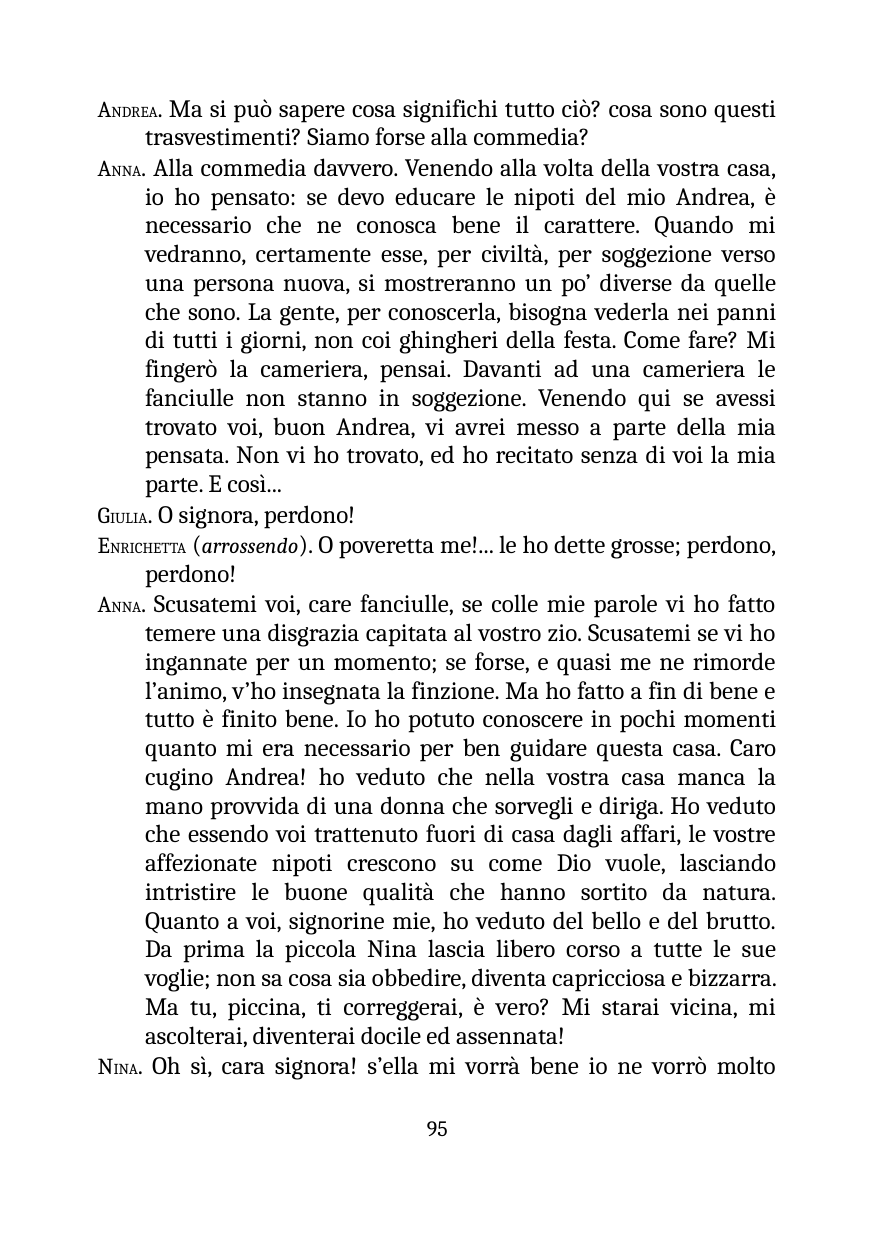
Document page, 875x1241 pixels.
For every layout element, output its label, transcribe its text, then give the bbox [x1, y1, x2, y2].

text Enrichetta (arrossendo). O poveretta me!... le ho dette grosse; perdono, perdono! [97, 531, 777, 588]
text Andrea. Ma si può sapere cosa significhi tutto ciò? cosa sono questi trasvestimenti? Siamo forse alla commedia? [97, 94, 777, 152]
text Anna. Scusatemi voi, care fanciulle, se colle mie parole vi ho fatto temere una disgrazia capitata al vostro zio. Scusatemi se vi ho ingannate per un momento; se forse, e quasi me ne rimorde l’animo, v’ho insegnata la finzione. Ma ho fatto a fin di bene e tutto è finito bene. Io ho potuto conoscere in pochi momenti quanto mi era necessario per ben guidare questa casa. Caro cugino Andrea! ho veduto che nella vostra casa manca la mano provvida di una donna che sorvegli e diriga. Ho veduto che essendo voi trattenuto fuori di casa dagli affari, le vostre affezionate nipoti crescono su come Dio vuole, lasciando intristire le buone qualità che hanno sortito da natura. Quanto a voi, signorine mie, ho veduto del bello e del brutto. Da prima la piccola Nina lascia libero corso a tutte le sue voglie; non sa cosa sia obbedire, diventa capricciosa e bizzarra. Ma tu, piccina, ti correggerai, è vero? Mi starai vicina, mi ascolterai, diventerai docile ed assennata! [97, 590, 777, 1050]
text Giulia. O signora, perdono! [97, 501, 777, 529]
text Anna. Alla commedia davvero. Venendo alla volta della vostra casa, io ho pensato: se devo educare le nipoti del mio Andrea, è necessario che ne conosca bene il carattere. Quando mi vedranno, certamente esse, per civiltà, per soggezione verso una persona nuova, si mostreranno un po’ diverse da quelle che sono. La gente, per conoscerla, bisogna vederla nei panni di tutti i giorni, non coi ghingheri della festa. Come fare? Mi fingerò la cameriera, pensai. Davanti ad una cameriera le fanciulle non stanno in soggezione. Venendo qui se avessi trovato voi, buon Andrea, vi avrei messo a parte della mia pensata. Non vi ho trovato, ed ho recitato senza di voi la mia parte. E così... [97, 154, 777, 499]
text Nina. Oh sì, cara signora! s’ella mi vorrà bene io ne vorrò molto [97, 1052, 777, 1081]
